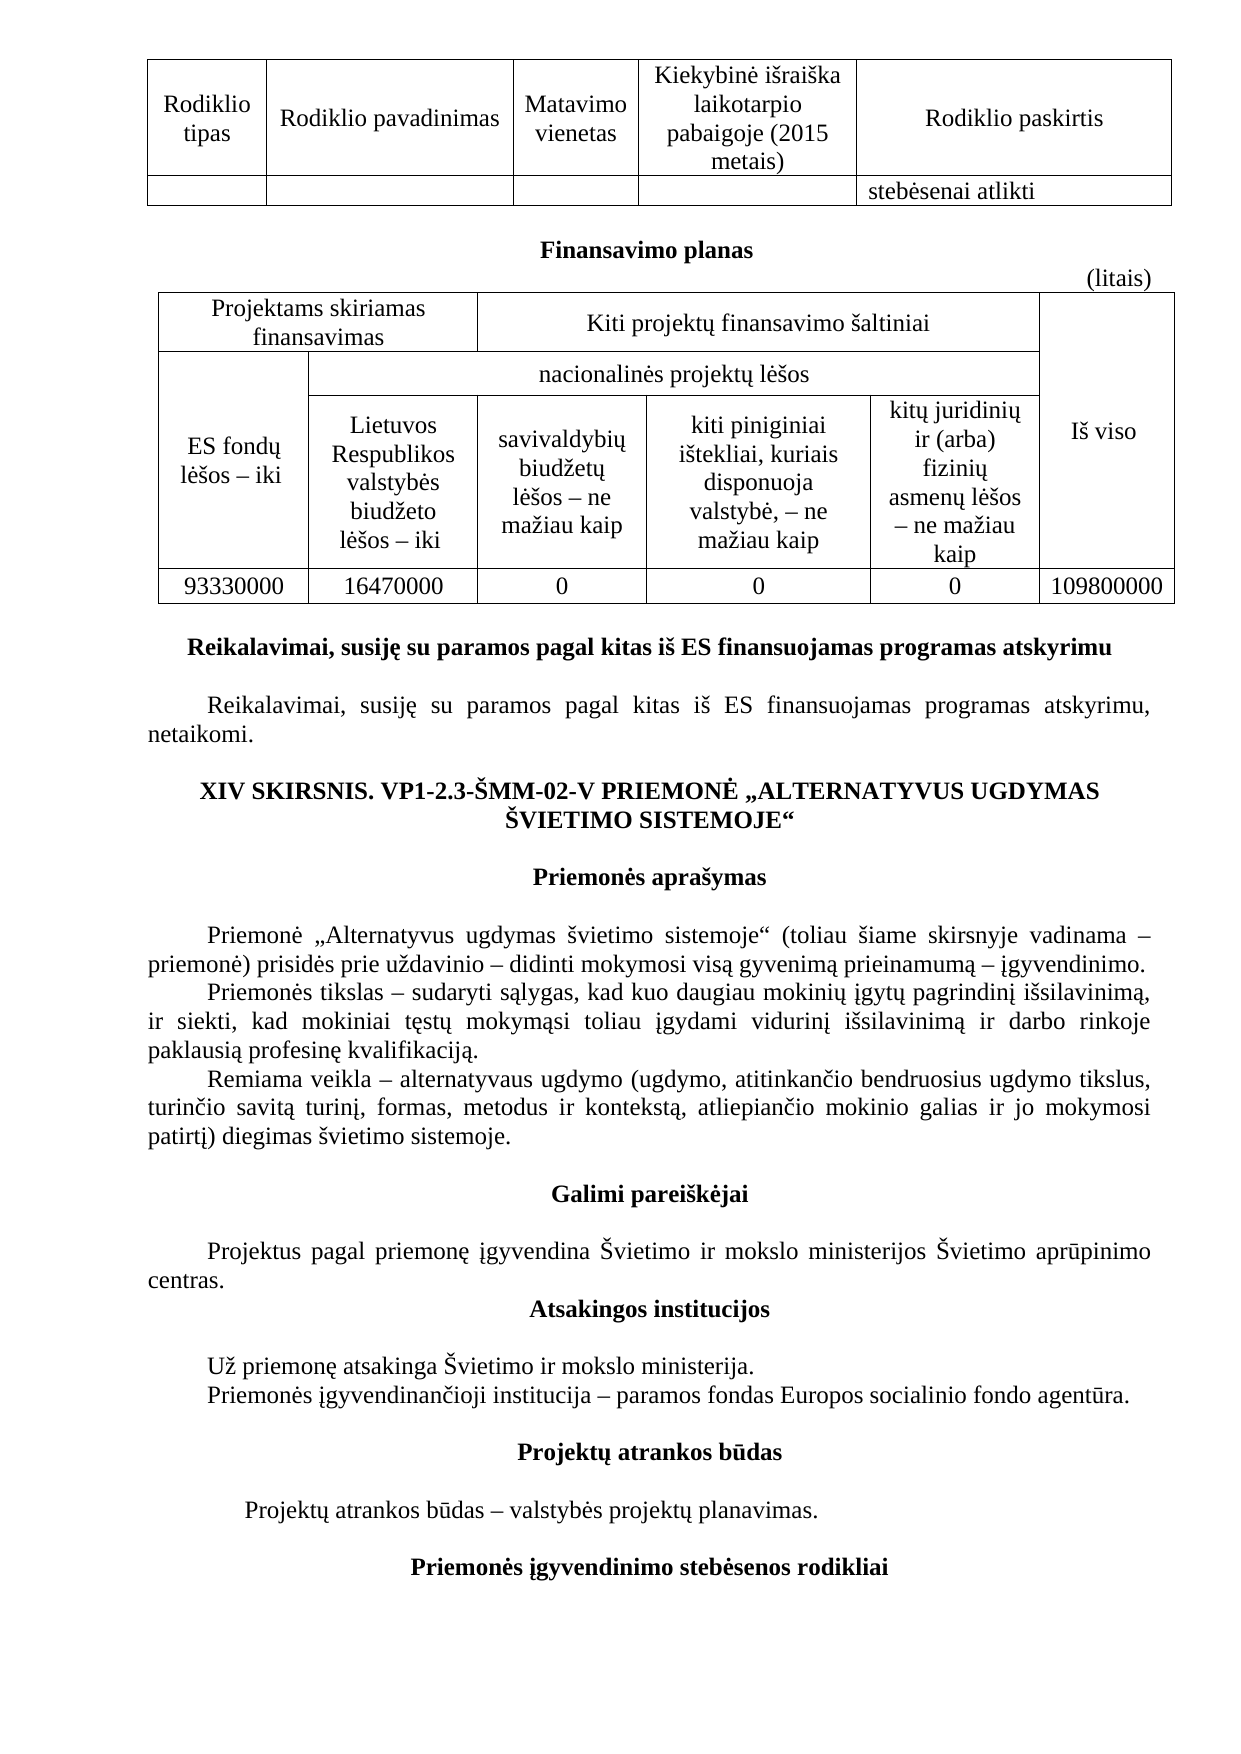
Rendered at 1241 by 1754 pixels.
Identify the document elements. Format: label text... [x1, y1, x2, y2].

table_cell 0 [478, 569, 646, 603]
text Atsakingos institucijos [148, 1294, 1152, 1322]
table_header Kiekybinė išraiška laikotarpio pabaigoje (2015 metais) [639, 60, 856, 175]
table_cell [267, 176, 513, 205]
table_cell stebėsenai atlikti [857, 176, 1171, 205]
text Priemonės įgyvendinančioji institucija – paramos fondas Europos socialinio fondo agentūra. [148, 1380, 1152, 1409]
text Reikalavimai, susiję su paramos pagal kitas iš ES finansuojamas programas atskyrimu [148, 632, 1152, 661]
table_cell kitų juridinių ir (arba) fizinių asmenų lėšos – ne mažiau kaip [871, 396, 1039, 568]
table_cell Lietuvos Respublikos valstybės biudžeto lėšos – iki [309, 396, 477, 568]
table_cell nacionalinės projektų lėšos [309, 352, 1039, 394]
table_header Kiti projektų finansavimo šaltiniai [478, 293, 1039, 351]
table_cell [514, 176, 638, 205]
table_header Rodiklio pavadinimas [267, 60, 513, 175]
text Reikalavimai, susiję su paramos pagal kitas iš ES finansuojamas programas atskyrimu, netaikomi. [148, 690, 1152, 747]
table_cell kiti piniginiai ištekliai, kuriais disponuoja valstybė, – ne mažiau kaip [647, 396, 870, 568]
table_header Matavimo vienetas [514, 60, 638, 175]
text Remiama veikla – alternatyvaus ugdymo (ugdymo, atitinkančio bendruosius ugdymo tikslus, turinčio savitą turinį, formas, metodus ir kontekstą, atliepiančio mokinio galias ir jo mokymosi patirtį) diegimas švietimo sistemoje. [148, 1064, 1152, 1150]
text Galimi pareiškėjai [148, 1179, 1152, 1207]
text Priemonės tikslas – sudaryti sąlygas, kad kuo daugiau mokinių įgytų pagrindinį išsilavinimą, ir siekti, kad mokiniai tęstų mokymąsi toliau įgydami vidurinį išsilavinimą ir darbo rinkoje paklausią profesinę kvalifikaciją. [148, 977, 1152, 1064]
text Už priemonę atsakinga Švietimo ir mokslo ministerija. [148, 1351, 1152, 1380]
text Projektus pagal priemonę įgyvendina Švietimo ir mokslo ministerijos Švietimo aprūpinimo centras. [148, 1236, 1152, 1294]
table_cell [639, 176, 856, 205]
text Projektų atrankos būdas – valstybės projektų planavimas. [185, 1495, 1152, 1524]
table_cell savivaldybių biudžetų lėšos – ne mažiau kaip [478, 396, 646, 568]
text Priemonė „Alternatyvus ugdymas švietimo sistemoje“ (toliau šiame skirsnyje vadinama – priemonė) prisidės prie uždavinio – didinti mokymosi visą gyvenimą prieinamumą – įgyvendinimo. [148, 920, 1152, 977]
table_cell 109800000 [1040, 569, 1174, 603]
text Projektų atrankos būdas [148, 1437, 1152, 1466]
table_header Projektams skiriamas finansavimas [159, 293, 477, 351]
text Finansavimo planas [148, 235, 1152, 263]
table_header Iš viso [1040, 293, 1174, 568]
text XIV SKIRSNIS. VP1-2.3-ŠMM-02-V PRIEMONĖ „ALTERNATYVUS UGDYMAS ŠVIETIMO SISTEMOJE“ [148, 776, 1152, 834]
text (litais) [148, 263, 1152, 292]
table_header Rodiklio paskirtis [857, 60, 1171, 175]
table_cell 0 [647, 569, 870, 603]
text Priemonės įgyvendinimo stebėsenos rodikliai [148, 1552, 1152, 1581]
table_cell ES fondų lėšos – iki [159, 352, 308, 568]
table_cell 16470000 [309, 569, 477, 603]
table_cell 0 [871, 569, 1039, 603]
table_header Rodiklio tipas [148, 60, 266, 175]
text Priemonės aprašymas [148, 862, 1152, 891]
table_cell 93330000 [159, 569, 308, 603]
table_cell [148, 176, 266, 205]
